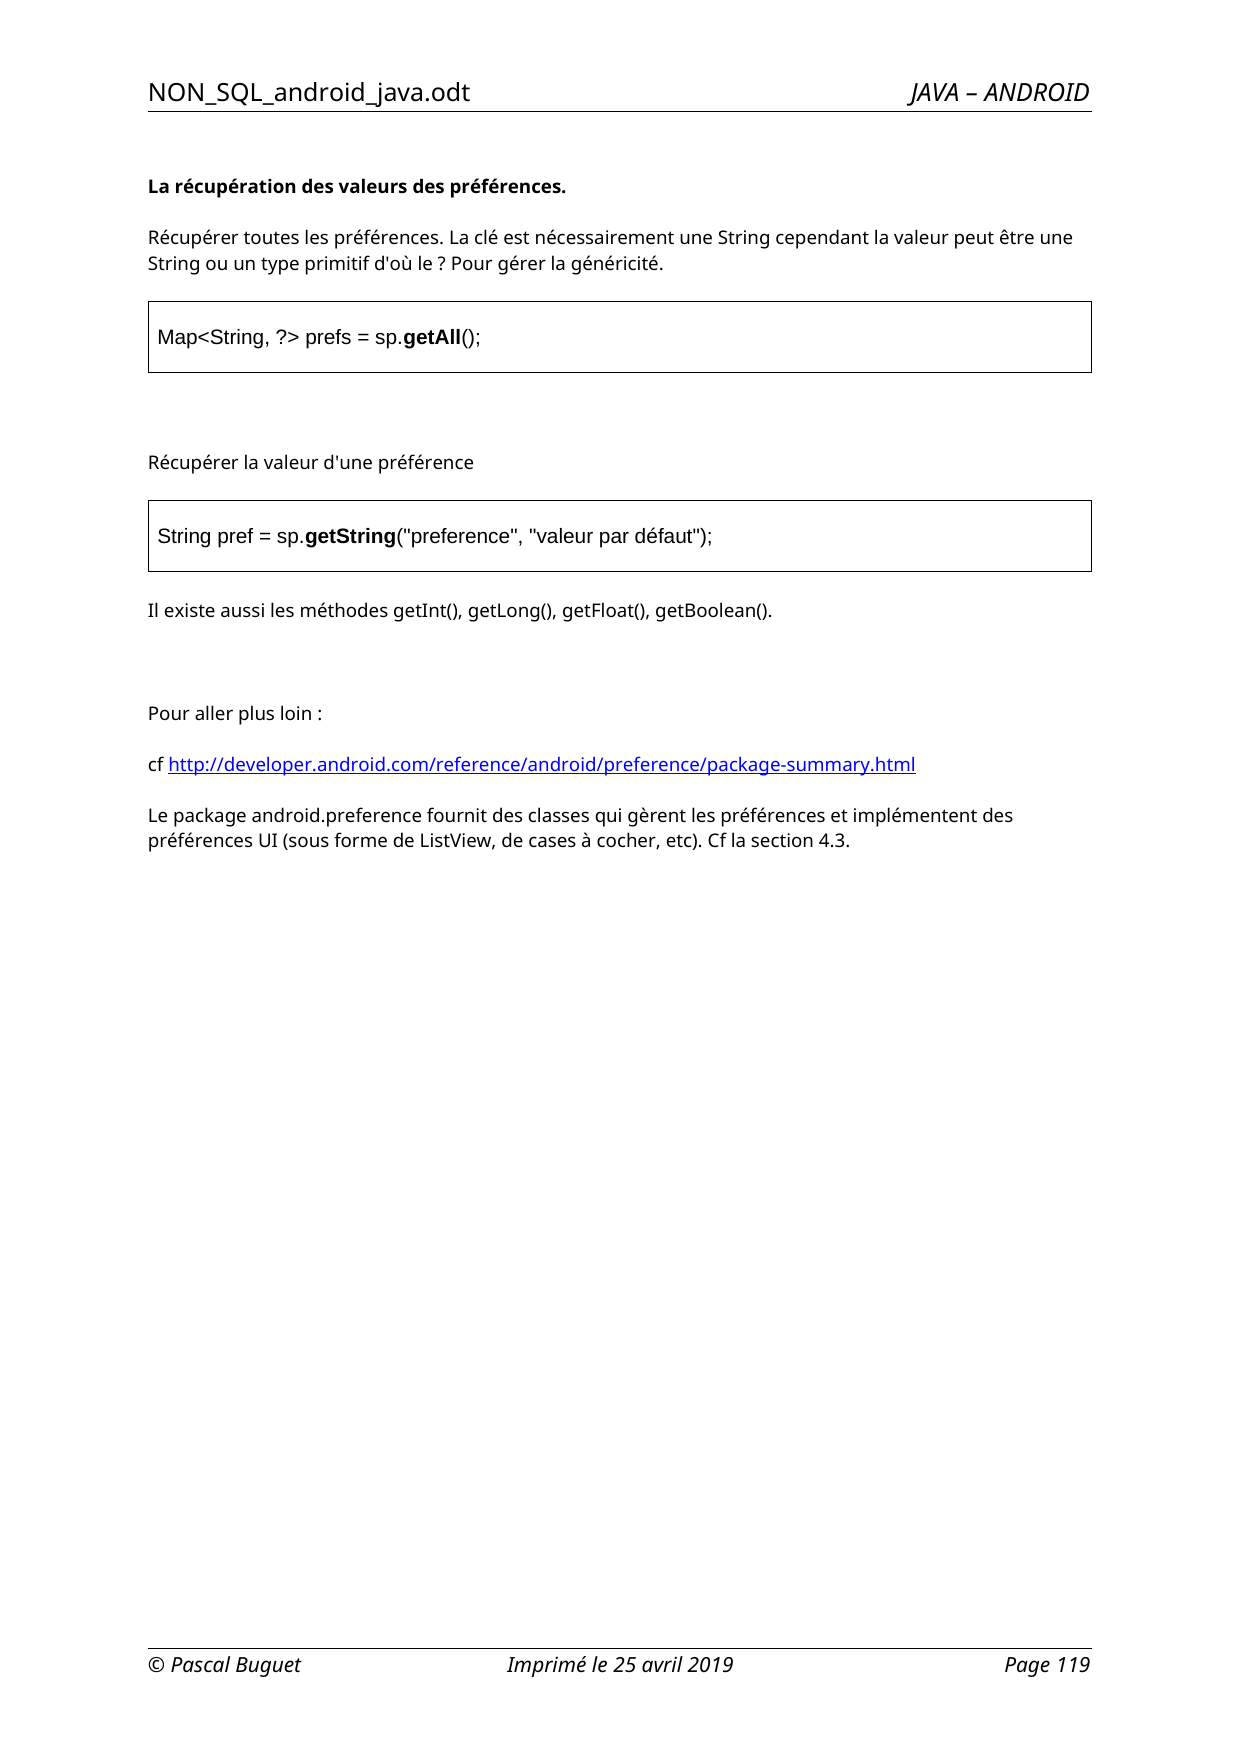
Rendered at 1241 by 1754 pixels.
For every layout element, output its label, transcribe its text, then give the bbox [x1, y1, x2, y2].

text Pour aller plus loin : [148, 700, 1092, 725]
text cf http://developer.android.com/reference/android/preference/package-summary.html [148, 751, 1092, 776]
text Map<String, ?> prefs = sp.getAll(); [149, 302, 1091, 372]
text Il existe aussi les méthodes getInt(), getLong(), getFloat(), getBoolean(). [148, 598, 1092, 623]
text Récupérer la valeur d'une préférence [148, 449, 1092, 475]
text Récupérer toutes les préférences. La clé est nécessairement une String cependant la valeur peut être une String ou un type primitif d'où le ? Pour gérer la généricité. [148, 224, 1092, 275]
text La récupération des valeurs des préférences. [148, 173, 1092, 199]
text String pref = sp.getString("preference", "valeur par défaut"); [149, 501, 1091, 571]
text Le package android.preference fournit des classes qui gèrent les préférences et implémentent des préférences UI (sous forme de ListView, de cases à cocher, etc). Cf la section 4.3. [148, 802, 1092, 853]
